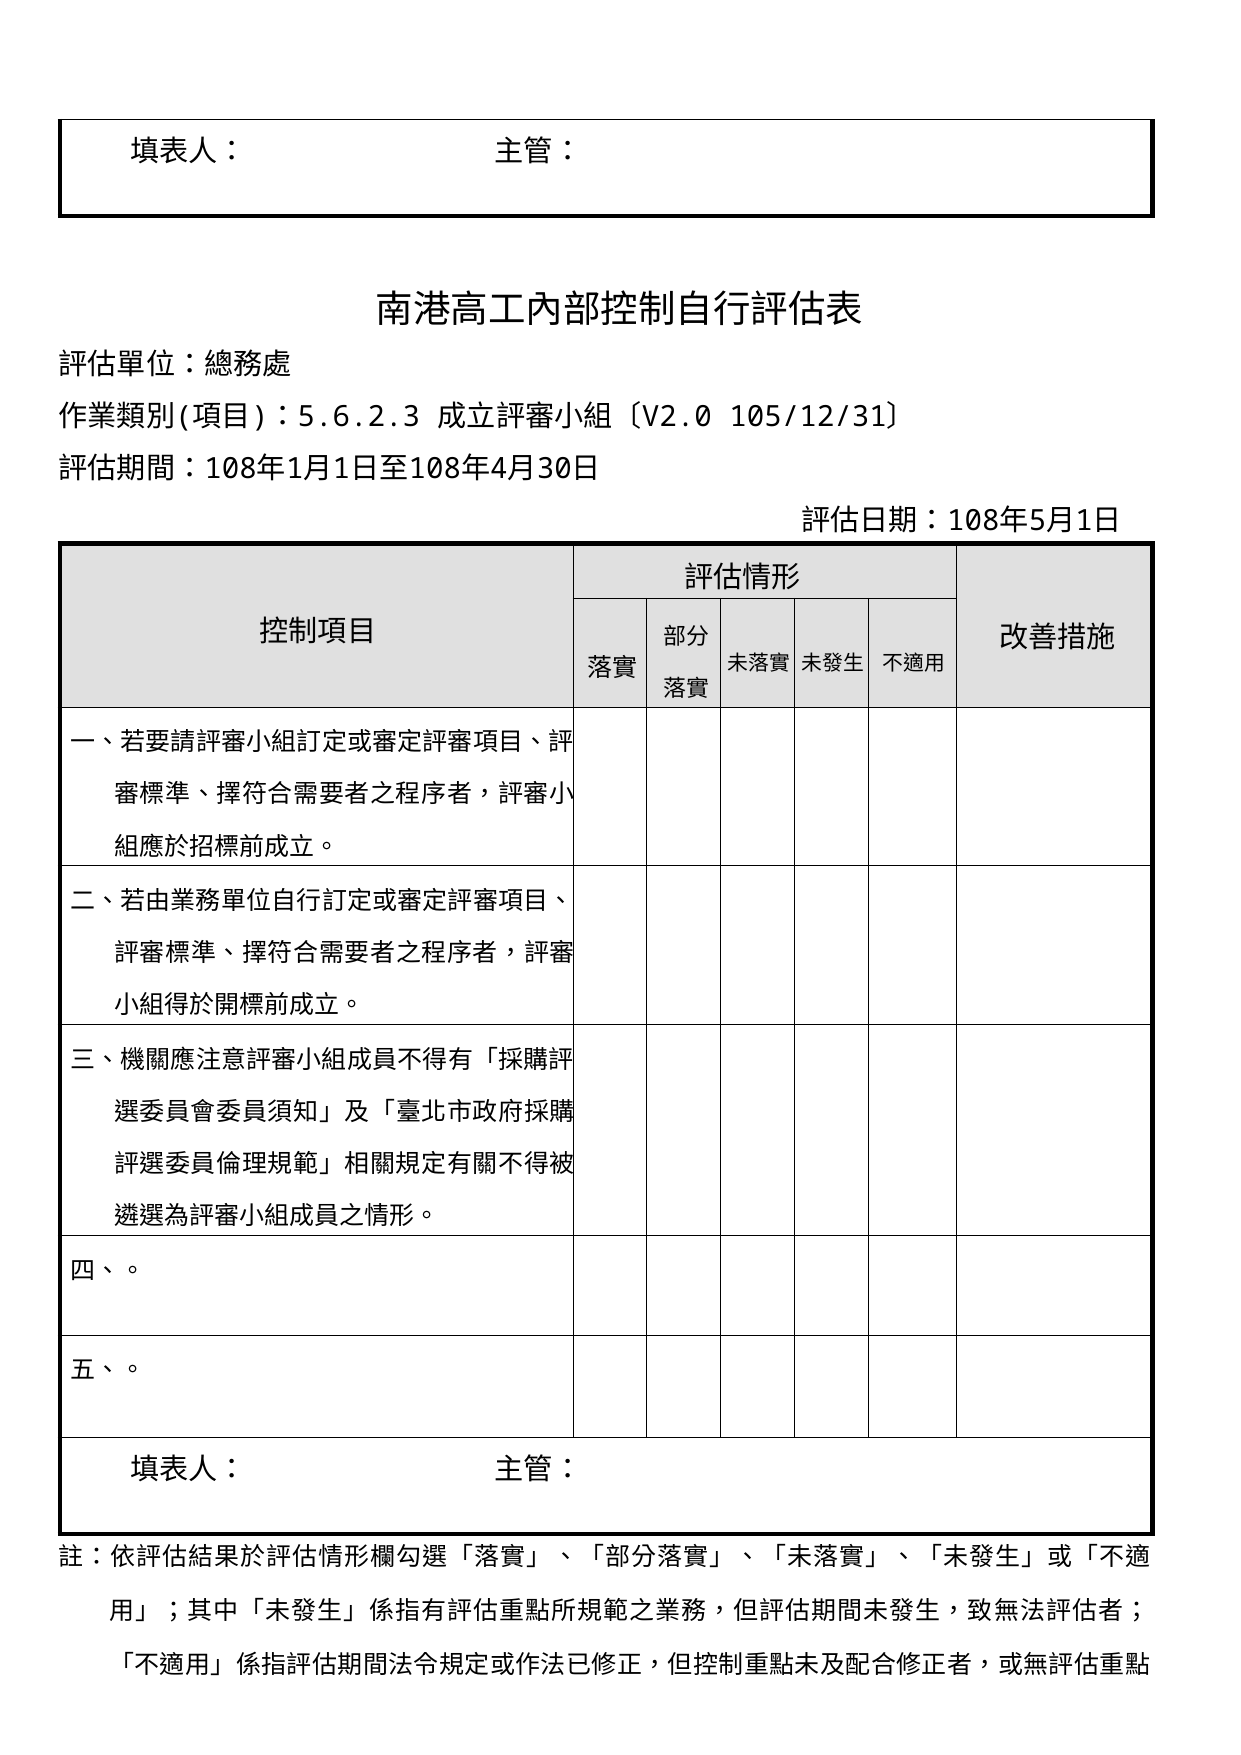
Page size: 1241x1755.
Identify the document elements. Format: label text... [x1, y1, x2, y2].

table_cell 落實 [574, 599, 646, 707]
table_cell [869, 1336, 956, 1437]
table_cell 不適用 [869, 599, 956, 707]
table_cell [574, 1236, 646, 1334]
table_cell [957, 866, 1150, 1024]
table_cell 一、若要請評審小組訂定或審定評審項目、評審標準、擇符合需要者之程序者，評審小組應於招標前成立。 [62, 708, 573, 865]
table_cell 填表人： 主管： [62, 120, 1150, 213]
table_cell [721, 1336, 794, 1437]
table_cell [795, 866, 868, 1024]
table_cell [574, 1025, 646, 1235]
table_cell [795, 1236, 868, 1334]
table_cell [721, 1236, 794, 1334]
table_cell 四、。 [62, 1236, 573, 1334]
table_cell 三、機關應注意評審小組成員不得有「採購評選委員會委員須知」及「臺北市政府採購評選委員倫理規範」相關規定有關不得被遴選為評審小組成員之情形。 [62, 1025, 573, 1235]
table_cell [795, 1336, 868, 1437]
table_cell 未發生 [795, 599, 868, 707]
table_cell [647, 866, 720, 1024]
table_cell 二、若由業務單位自行訂定或審定評審項目、評審標準、擇符合需要者之程序者，評審小組得於開標前成立。 [62, 866, 573, 1024]
table_cell [647, 1336, 720, 1437]
table_header 控制項目 [62, 546, 573, 707]
table_cell [869, 866, 956, 1024]
table_cell 五、。 [62, 1336, 573, 1437]
table_cell [721, 708, 794, 865]
table_cell [574, 1336, 646, 1437]
table_cell [957, 708, 1150, 865]
text 註：依評估結果於評估情形欄勾選「落實」、「部分落實」、「未落實」、「未發生」或「不適用」；其中「未發生」係指有評估重點所規範之業務，但評估期間未發生，致無法評估者；「不適用」係指評估期間法令規定或作法已修正，但控制重點未及配合修正者，或無評估重點 [58, 1536, 1151, 1681]
table_header 改善措施 [957, 546, 1150, 707]
table_cell [957, 1025, 1150, 1235]
table_cell [574, 866, 646, 1024]
table_cell [957, 1336, 1150, 1437]
table_cell [869, 1025, 956, 1235]
table_cell [647, 708, 720, 865]
table_cell [957, 1236, 1150, 1334]
table_cell [869, 1236, 956, 1334]
table_cell [721, 1025, 794, 1235]
table_cell 填表人： 主管： [62, 1438, 1150, 1532]
text 南港高工內部控制自行評估表 [58, 281, 1180, 333]
text 作業類別(項目)：5.6.2.3 成立評審小組〔V2.0 105/12/31〕 [58, 385, 1180, 437]
table_cell [574, 708, 646, 865]
table_cell [795, 1025, 868, 1235]
table_cell [721, 866, 794, 1024]
table_cell [795, 708, 868, 865]
table_cell [647, 1025, 720, 1235]
text 評估單位：總務處 [58, 333, 1180, 385]
text 評估期間：108年1月1日至108年4月30日 [58, 437, 1180, 489]
table_cell 部分 落實 [647, 599, 720, 707]
text 評估日期：108年5月1日 [801, 489, 1180, 541]
table_header 評估情形 [574, 546, 956, 598]
table_cell [647, 1236, 720, 1334]
table_cell 未落實 [721, 599, 794, 707]
table_cell [869, 708, 956, 865]
